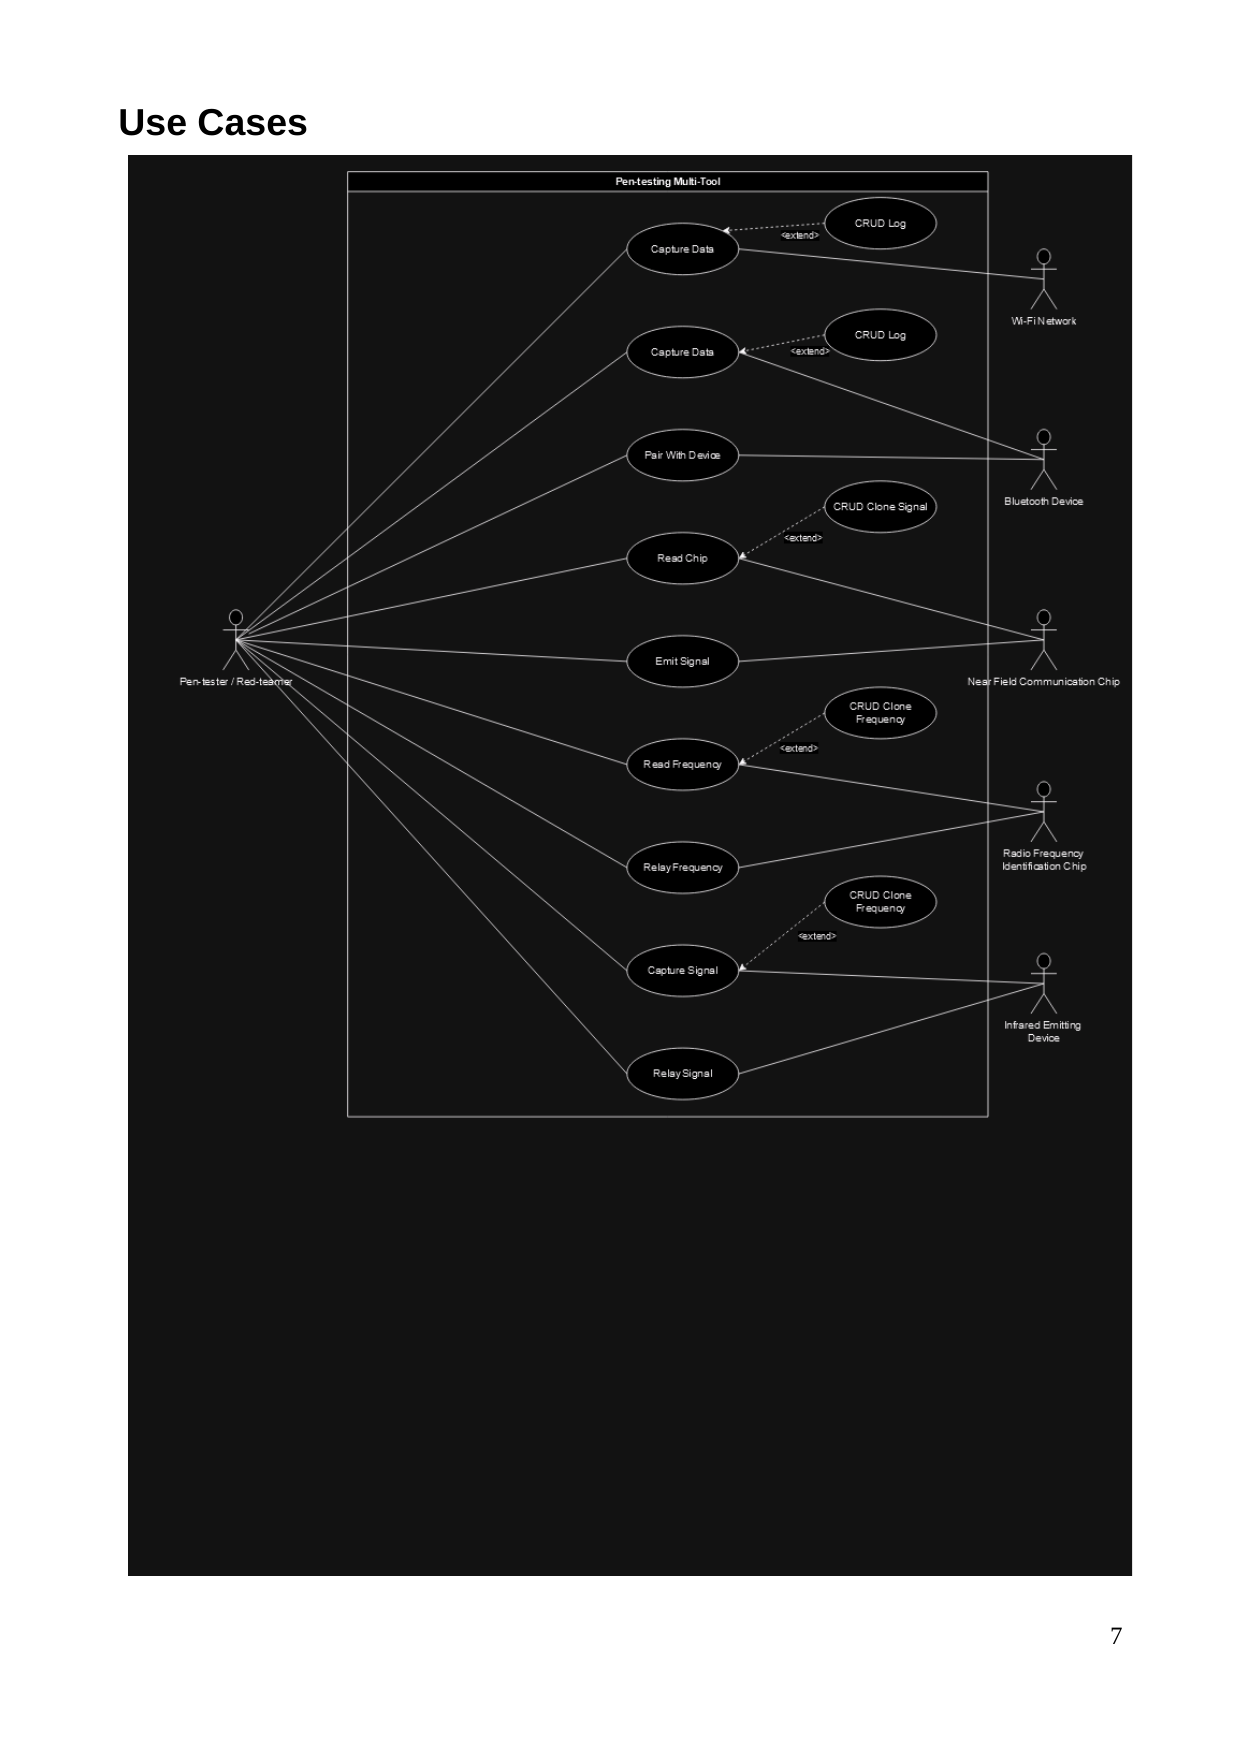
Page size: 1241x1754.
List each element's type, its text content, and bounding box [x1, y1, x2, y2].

subtitle Use Cases [118, 100, 1122, 143]
picture [128, 155, 1133, 1576]
